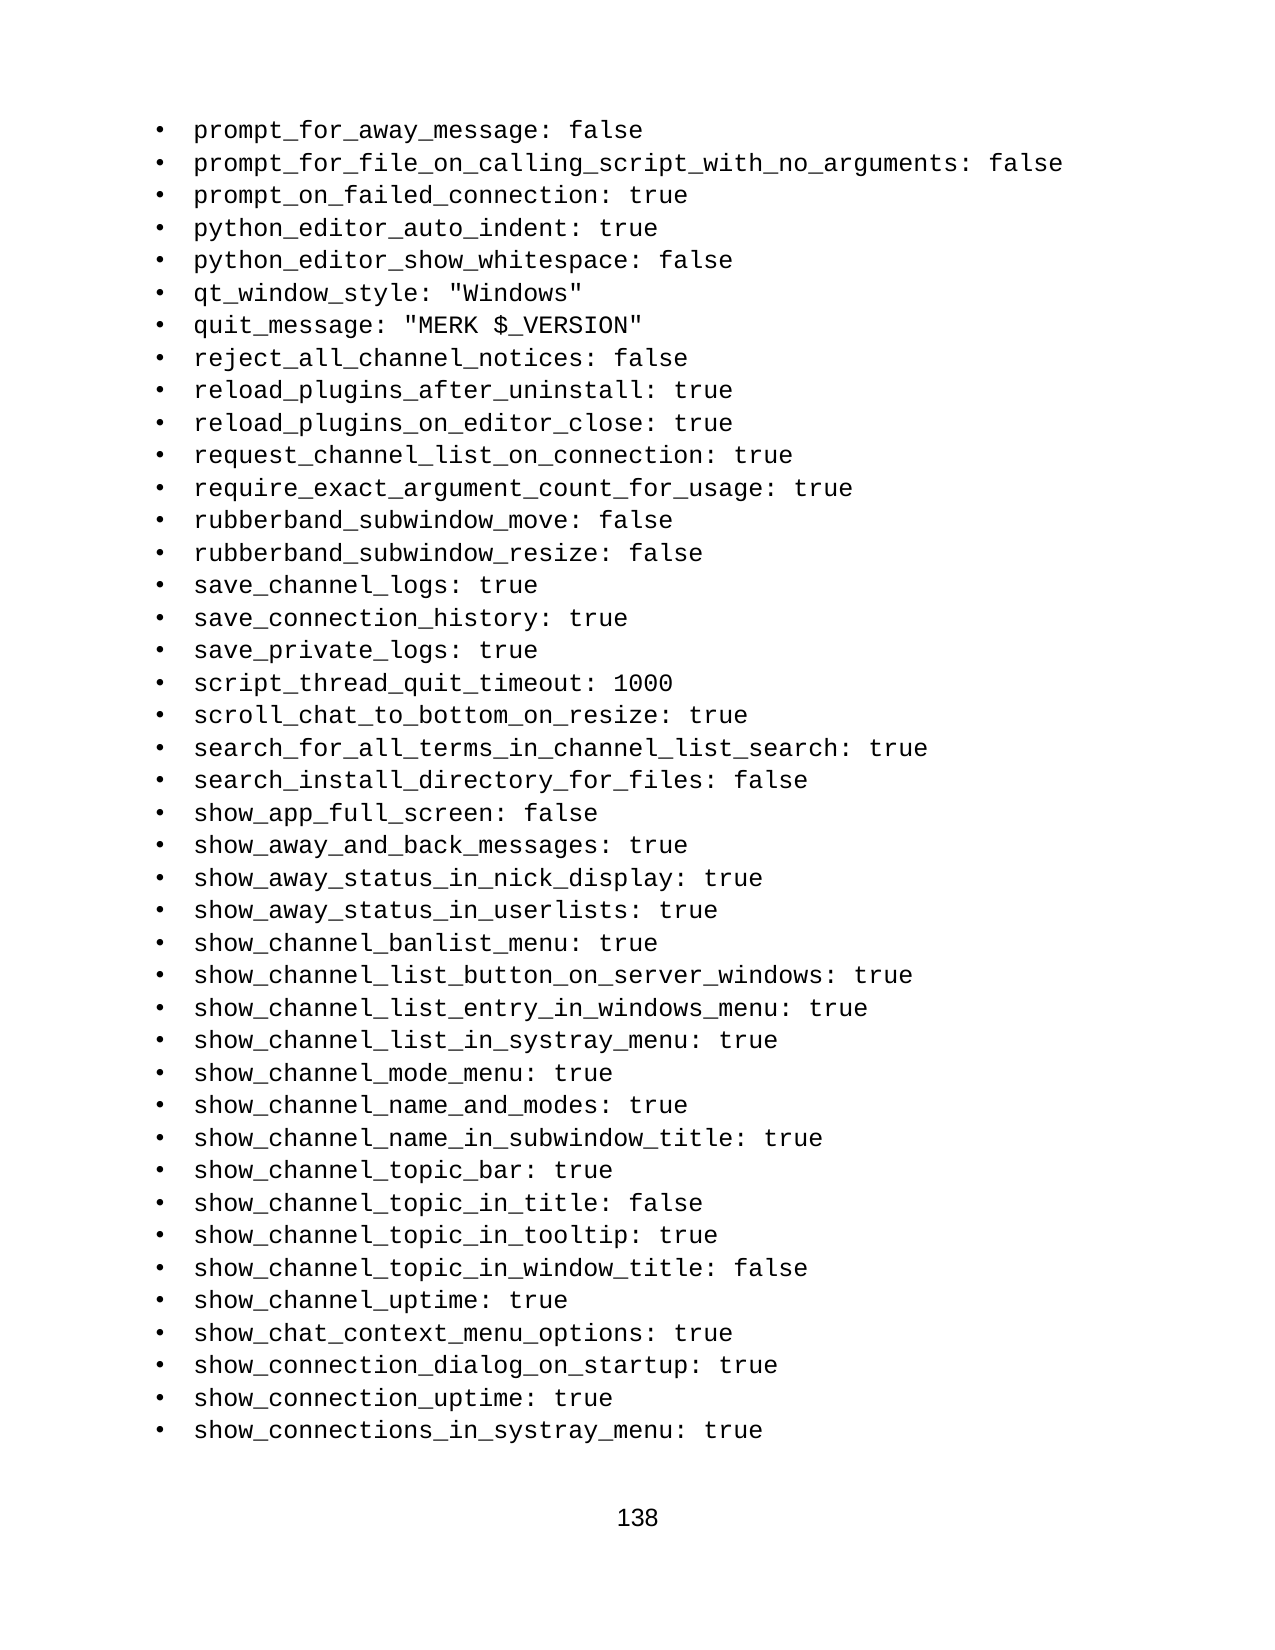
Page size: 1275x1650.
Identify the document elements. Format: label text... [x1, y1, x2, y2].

list request_channel_list_on_connection: true [156, 443, 1157, 471]
list save_connection_history: true [156, 606, 1157, 634]
list qt_window_style: "Windows" [156, 281, 1157, 309]
list save_private_logs: true [156, 638, 1157, 666]
list save_channel_logs: true [156, 573, 1157, 601]
list script_thread_quit_timeout: 1000 [156, 671, 1157, 699]
list search_install_directory_for_files: false [156, 768, 1157, 796]
list rubberband_subwindow_move: false [156, 508, 1157, 536]
list prompt_for_away_message: false [156, 118, 1157, 146]
list show_away_and_back_messages: true [156, 833, 1157, 861]
list search_for_all_terms_in_channel_list_search: true [156, 736, 1157, 764]
list rubberband_subwindow_resize: false [156, 541, 1157, 569]
list show_connection_dialog_on_startup: true [156, 1353, 1157, 1381]
list show_channel_topic_in_tooltip: true [156, 1223, 1157, 1251]
list show_channel_name_and_modes: true [156, 1093, 1157, 1121]
list show_away_status_in_userlists: true [156, 898, 1157, 926]
list reject_all_channel_notices: false [156, 346, 1157, 374]
list reload_plugins_after_uninstall: true [156, 378, 1157, 406]
list show_channel_banlist_menu: true [156, 931, 1157, 959]
list show_channel_topic_bar: true [156, 1158, 1157, 1186]
list show_channel_list_button_on_server_windows: true [156, 963, 1157, 991]
list show_channel_uptime: true [156, 1288, 1157, 1316]
list show_connections_in_systray_menu: true [156, 1418, 1157, 1446]
list show_channel_name_in_subwindow_title: true [156, 1126, 1157, 1154]
list require_exact_argument_count_for_usage: true [156, 476, 1157, 504]
list python_editor_show_whitespace: false [156, 248, 1157, 276]
list show_channel_list_in_systray_menu: true [156, 1028, 1157, 1056]
list show_channel_topic_in_title: false [156, 1191, 1157, 1219]
list show_chat_context_menu_options: true [156, 1321, 1157, 1349]
list scroll_chat_to_bottom_on_resize: true [156, 703, 1157, 731]
list show_away_status_in_nick_display: true [156, 866, 1157, 894]
list reload_plugins_on_editor_close: true [156, 411, 1157, 439]
list quit_message: "MERK $_VERSION" [156, 313, 1157, 341]
list show_connection_uptime: true [156, 1386, 1157, 1414]
list show_channel_mode_menu: true [156, 1061, 1157, 1089]
list python_editor_auto_indent: true [156, 216, 1157, 244]
list show_app_full_screen: false [156, 801, 1157, 829]
list prompt_for_file_on_calling_script_with_no_arguments: false [156, 151, 1157, 179]
list prompt_on_failed_connection: true [156, 183, 1157, 211]
list show_channel_list_entry_in_windows_menu: true [156, 996, 1157, 1024]
list show_channel_topic_in_window_title: false [156, 1256, 1157, 1284]
